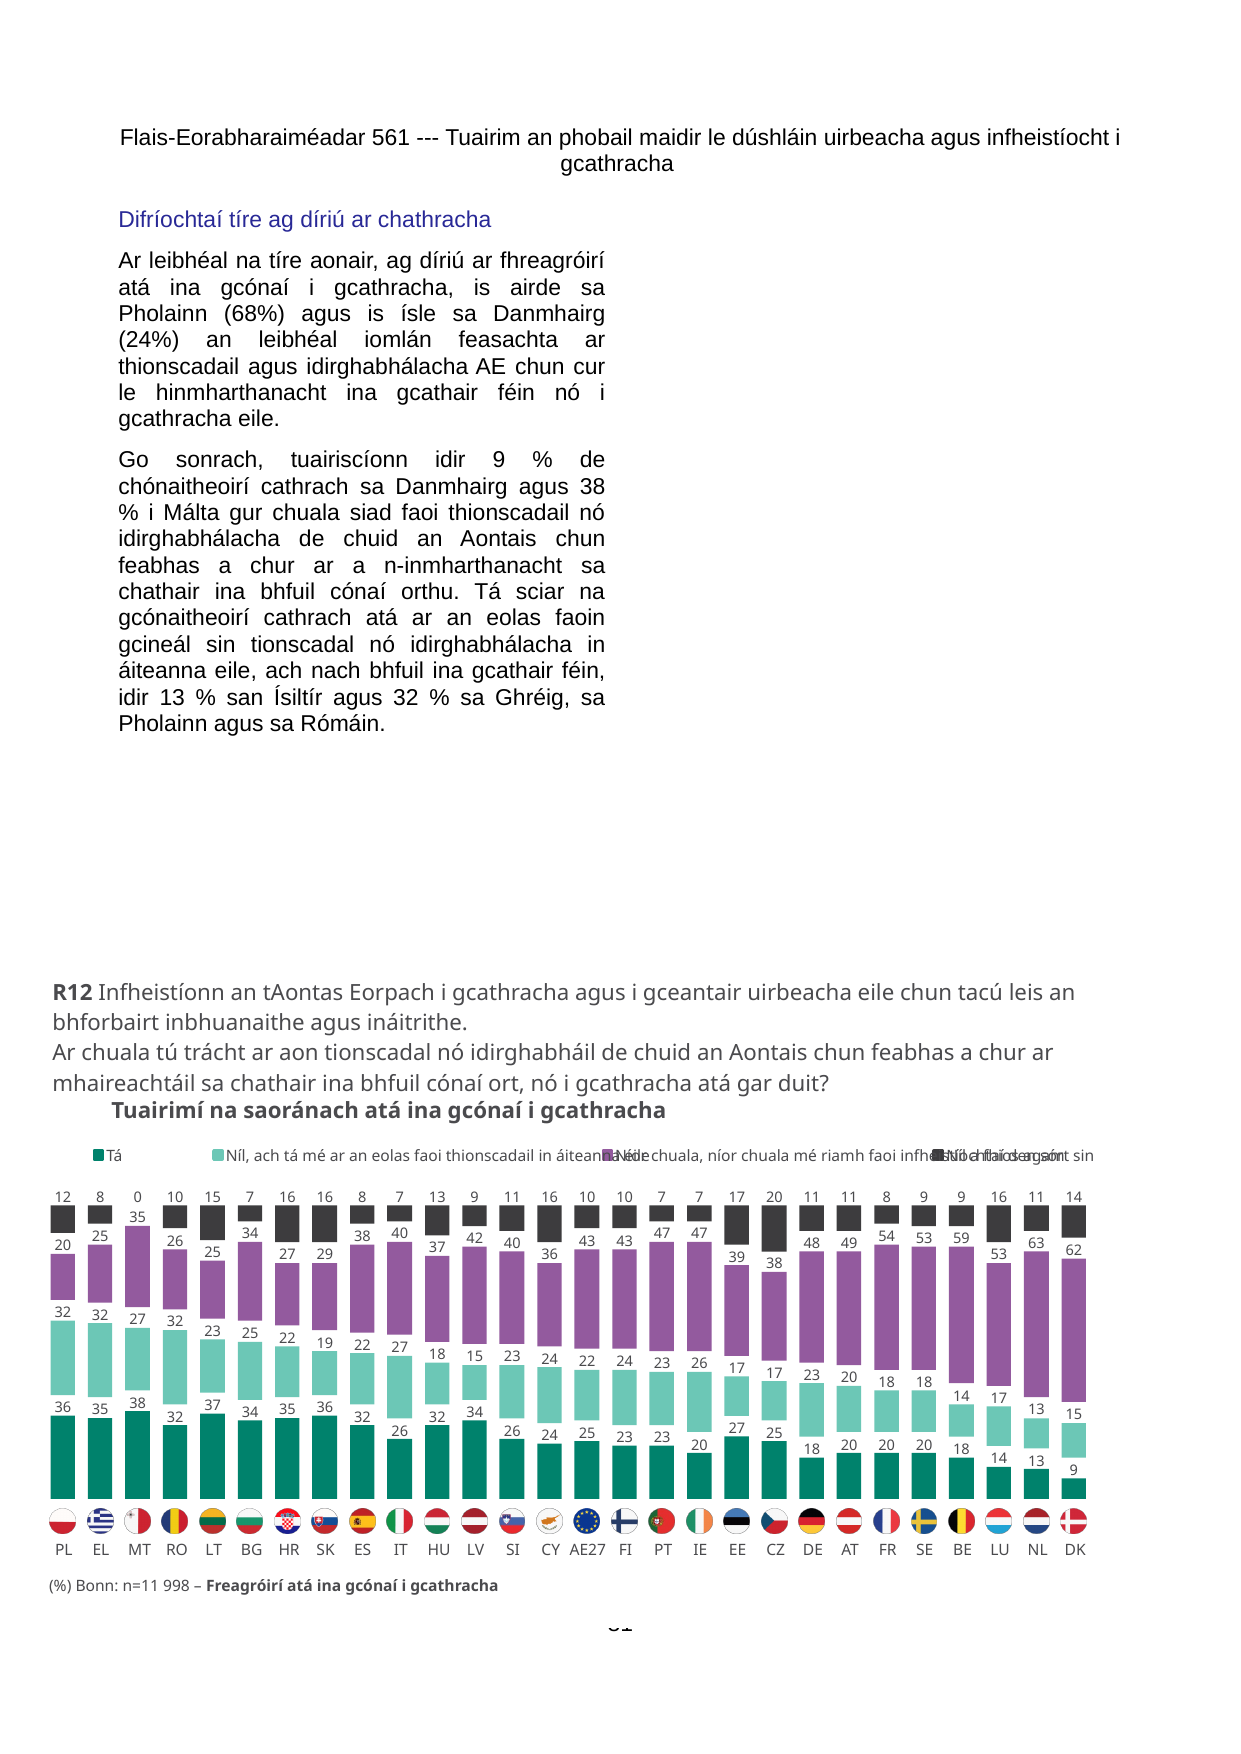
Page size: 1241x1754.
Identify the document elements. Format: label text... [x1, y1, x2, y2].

picture [349, 1508, 376, 1534]
picture [836, 1508, 862, 1534]
picture [236, 1508, 263, 1534]
picture [1023, 1508, 1050, 1534]
picture [723, 1508, 750, 1534]
picture [573, 1508, 600, 1534]
picture [761, 1508, 788, 1534]
text Difríochtaí tíre ag díriú ar chathracha [118, 206, 605, 233]
picture [911, 1508, 937, 1534]
picture [87, 1508, 114, 1534]
picture [161, 1508, 188, 1534]
picture [386, 1508, 413, 1534]
picture [873, 1508, 900, 1534]
picture [274, 1508, 301, 1534]
picture [985, 1508, 1012, 1534]
picture [499, 1508, 525, 1534]
picture [686, 1508, 713, 1534]
picture [1060, 1508, 1087, 1534]
picture [124, 1508, 151, 1534]
picture [948, 1508, 975, 1534]
picture [311, 1508, 338, 1534]
picture [199, 1508, 226, 1534]
picture [798, 1508, 825, 1534]
picture [611, 1508, 638, 1534]
text Ar leibhéal na tíre aonair, ag díriú ar fhreagróirí atá ina gcónaí i gcathracha, is airde sa Pholainn (68%) agus is ísle sa Danmhairg (24%) an leibhéal iomlán feasachta ar thionscadail agus idirghabhálacha AE chun cur le hinmharthanacht ina gcathair féin nó i gcathracha eile. [118, 247, 605, 432]
picture [648, 1508, 675, 1534]
picture [461, 1508, 488, 1534]
text Go sonrach, tuairiscíonn idir 9 % de chónaitheoirí cathrach sa Danmhairg agus 38 % i Málta gur chuala siad faoi thionscadail nó idirghabhálacha de chuid an Aontais chun feabhas a chur ar a n-inmharthanacht sa chathair ina bhfuil cónaí orthu. Tá sciar na gcónaitheoirí cathrach atá ar an eolas faoin gcineál sin tionscadal nó idirghabhálacha in áiteanna eile, ach nach bhfuil ina gcathair féin, idir 13 % san Ísiltír agus 32 % sa Ghréig, sa Pholainn agus sa Rómáin. [118, 446, 605, 736]
picture [536, 1508, 563, 1534]
picture [49, 1508, 76, 1534]
picture [424, 1508, 450, 1534]
